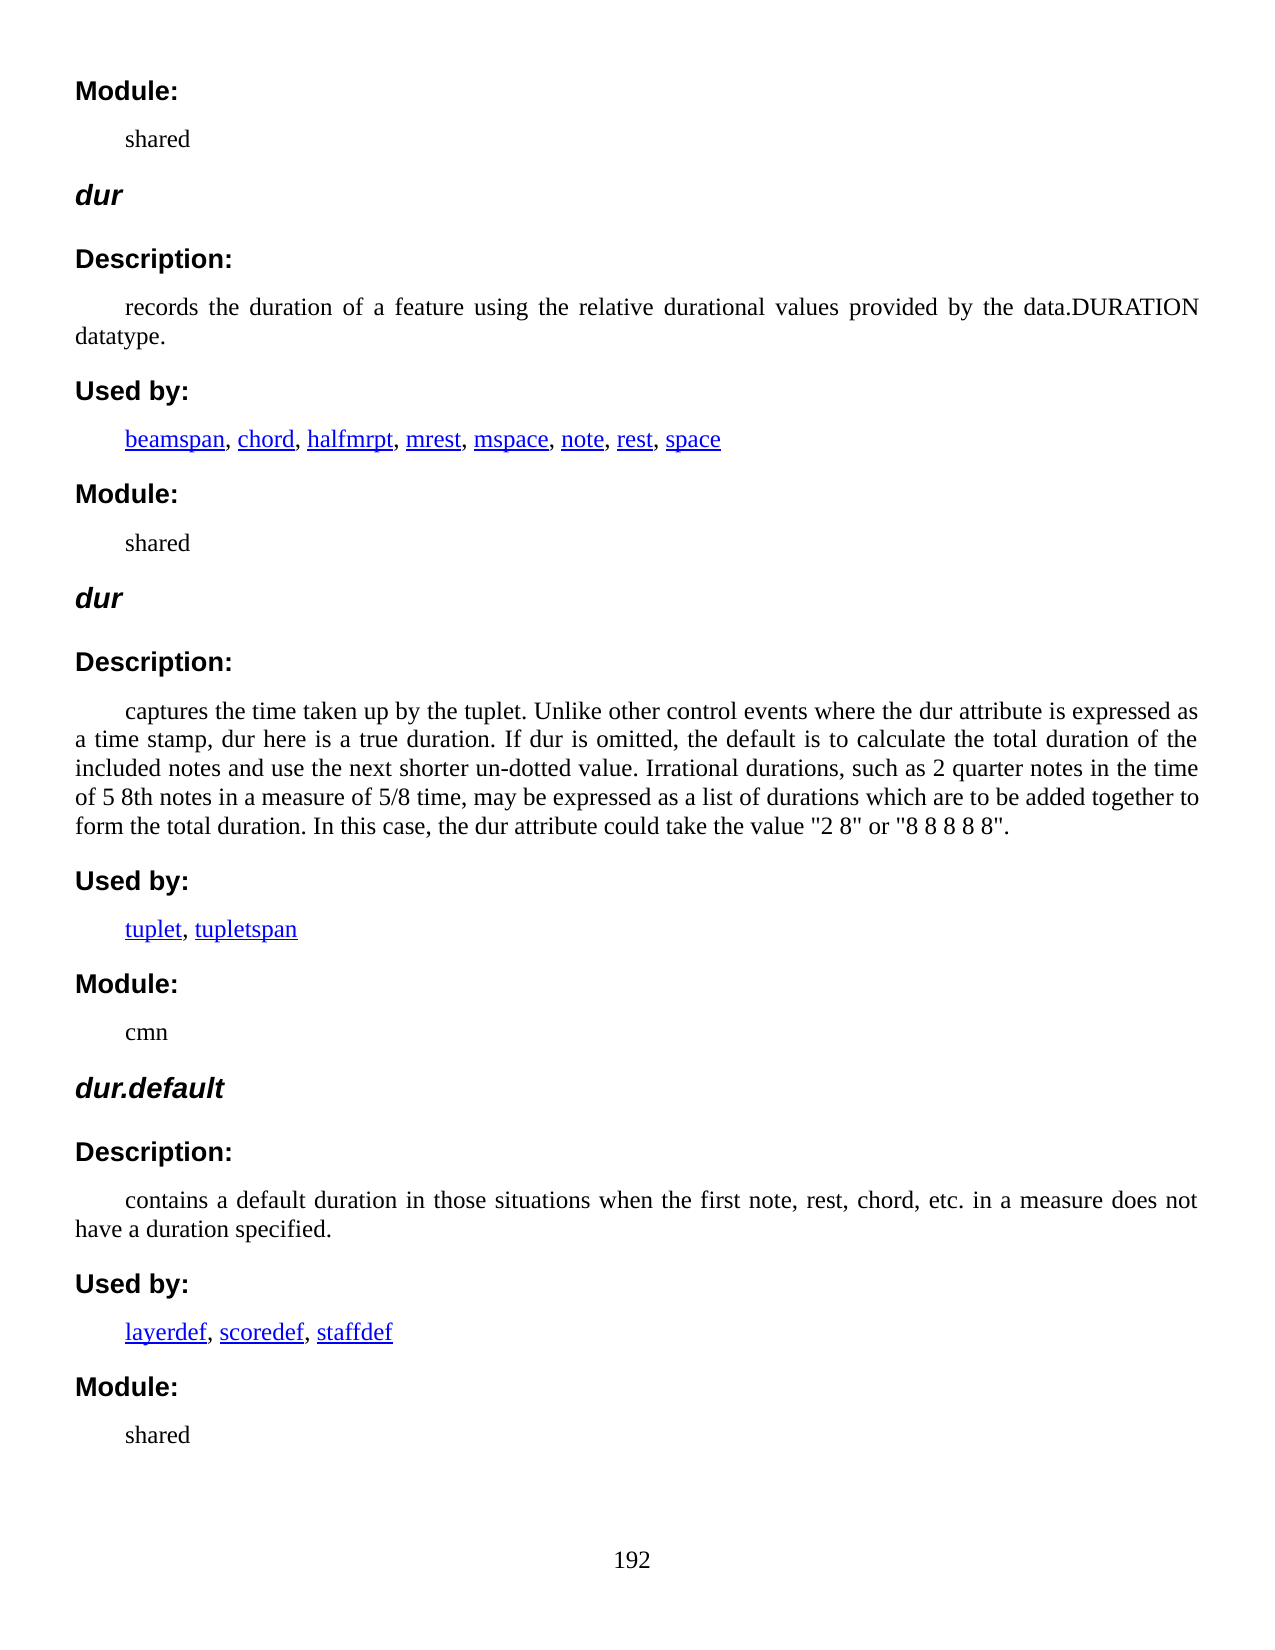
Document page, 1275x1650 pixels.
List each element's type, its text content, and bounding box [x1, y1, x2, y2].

text tuplet, tupletspan [75, 914, 1200, 943]
subtitle Used by: [75, 864, 1200, 896]
text shared [75, 124, 1200, 153]
text contains a default duration in those situations when the first note, rest, chord, etc. in a measure does not have a duration specified. [75, 1185, 1200, 1243]
subtitle Used by: [75, 375, 1200, 406]
text records the duration of a feature using the relative durational values provided by the data.DURATION datatype. [75, 292, 1200, 350]
subtitle Description: [75, 243, 1200, 274]
subtitle Description: [75, 646, 1200, 677]
text beamspan, chord, halfmrpt, mrest, mspace, note, rest, space [75, 424, 1200, 453]
text shared [75, 1420, 1200, 1449]
text layerdef, scoredef, staffdef [75, 1317, 1200, 1346]
subtitle Description: [75, 1136, 1200, 1167]
text cmn [75, 1017, 1200, 1046]
subtitle dur.default [75, 1071, 1200, 1104]
subtitle Module: [75, 478, 1200, 509]
text captures the time taken up by the tuplet. Unlike other control events where the dur attribute is expressed as a time stamp, dur here is a true duration. If dur is omitted, the default is to calculate the total duration of the included notes and use the next shorter un-dotted value. Irrational durations, such as 2 quarter notes in the time of 5 8th notes in a measure of 5/8 time, may be expressed as a list of durations which are to be added together to form the total duration. In this case, the dur attribute could take the value "2 8" or "8 8 8 8 8". [75, 696, 1200, 839]
subtitle dur [75, 581, 1200, 615]
text shared [75, 528, 1200, 556]
subtitle Module: [75, 968, 1200, 999]
subtitle dur [75, 178, 1200, 212]
subtitle Module: [75, 75, 1200, 106]
subtitle Module: [75, 1371, 1200, 1402]
subtitle Used by: [75, 1268, 1200, 1299]
